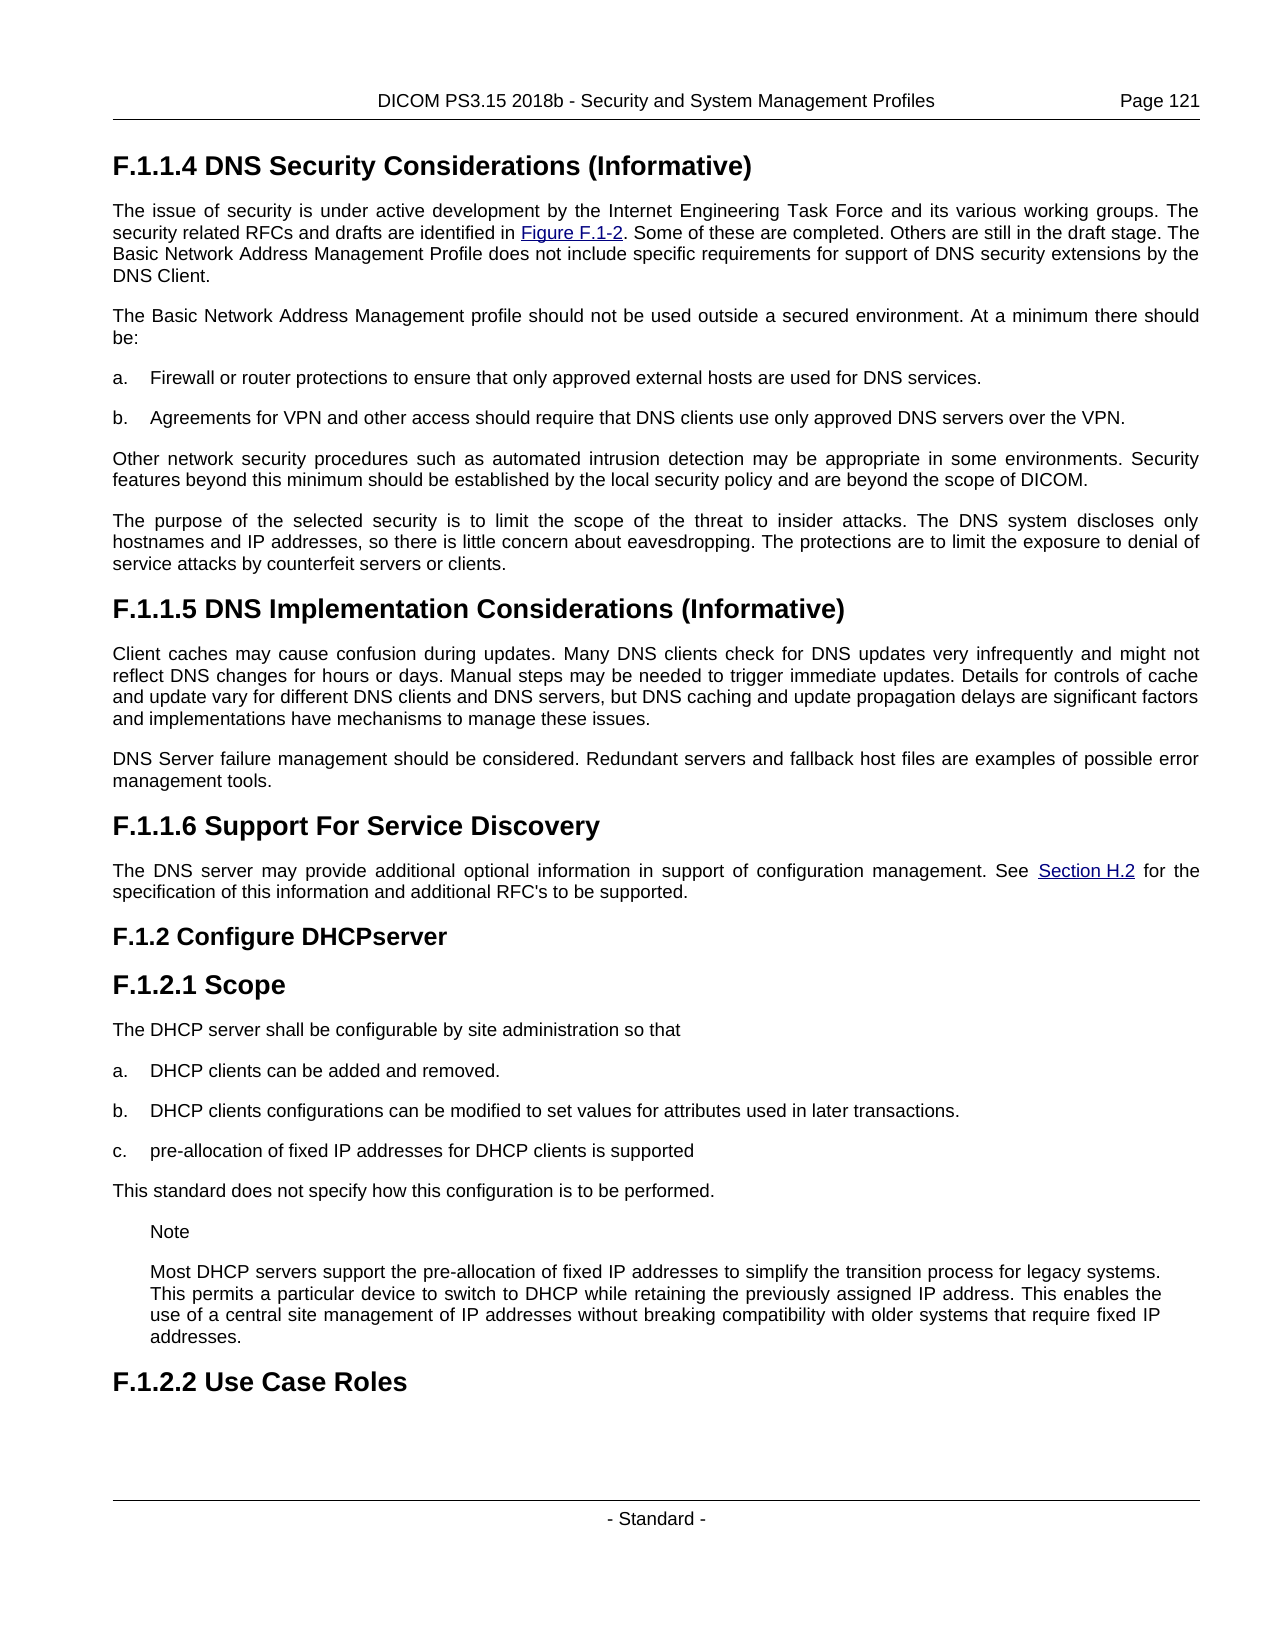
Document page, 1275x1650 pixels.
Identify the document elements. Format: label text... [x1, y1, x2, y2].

text The purpose of the selected security is to limit the scope of the threat to insider attacks. The DNS system discloses only hostnames and IP addresses, so there is little concern about eavesdropping. The protections are to limit the exposure to denial of service attacks by counterfeit servers or clients. [112, 509, 1200, 574]
text F.1.2 Configure DHCPserver [112, 922, 1200, 950]
text F.1.2.2 Use Case Roles [112, 1366, 1200, 1397]
list DHCP clients can be added and removed. [112, 1059, 1200, 1081]
list pre-allocation of fixed IP addresses for DHCP clients is supported [112, 1140, 1200, 1162]
text The Basic Network Address Management profile should not be used outside a secured environment. At a minimum there should be: [112, 305, 1200, 348]
list Agreements for VPN and other access should require that DNS clients use only approved DNS servers over the VPN. [112, 407, 1200, 429]
text The issue of security is under active development by the Internet Engineering Task Force and its various working groups. The security related RFCs and drafts are identified in Figure F.1-2. Some of these are completed. Others are still in the draft stage. The Basic Network Address Management Profile does not include specific requirements for support of DNS security extensions by the DNS Client. [112, 200, 1200, 286]
text This standard does not specify how this configuration is to be performed. [112, 1180, 1200, 1202]
list DHCP clients configurations can be modified to set values for attributes used in later transactions. [112, 1100, 1200, 1121]
text Note [150, 1221, 1162, 1242]
text F.1.2.1 Scope [112, 969, 1200, 1000]
text F.1.1.6 Support For Service Discovery [112, 810, 1200, 841]
text DNS Server failure management should be considered. Redundant servers and fallback host files are examples of possible error management tools. [112, 748, 1200, 791]
text The DNS server may provide additional optional information in support of configuration management. See Section H.2 for the specification of this information and additional RFC's to be supported. [112, 860, 1200, 903]
list Firewall or router protections to ensure that only approved external hosts are used for DNS services. [112, 367, 1200, 388]
text F.1.1.4 DNS Security Considerations (Informative) [112, 150, 1200, 181]
text Other network security procedures such as automated intrusion detection may be appropriate in some environments. Security features beyond this minimum should be established by the local security policy and are beyond the scope of DICOM. [112, 447, 1200, 491]
text Most DHCP servers support the pre-allocation of fixed IP addresses to simplify the transition process for legacy systems. This permits a particular device to switch to DHCP while retaining the previously assigned IP address. This enables the use of a central site management of IP addresses without breaking compatibility with older systems that require fixed IP addresses. [150, 1261, 1162, 1347]
text The DHCP server shall be configurable by site administration so that [112, 1019, 1200, 1041]
text Client caches may cause confusion during updates. Many DNS clients check for DNS updates very infrequently and might not reflect DNS changes for hours or days. Manual steps may be needed to trigger immediate updates. Details for controls of cache and update vary for different DNS clients and DNS servers, but DNS caching and update propagation delays are significant factors and implementations have mechanisms to manage these issues. [112, 643, 1200, 729]
text F.1.1.5 DNS Implementation Considerations (Informative) [112, 593, 1200, 624]
